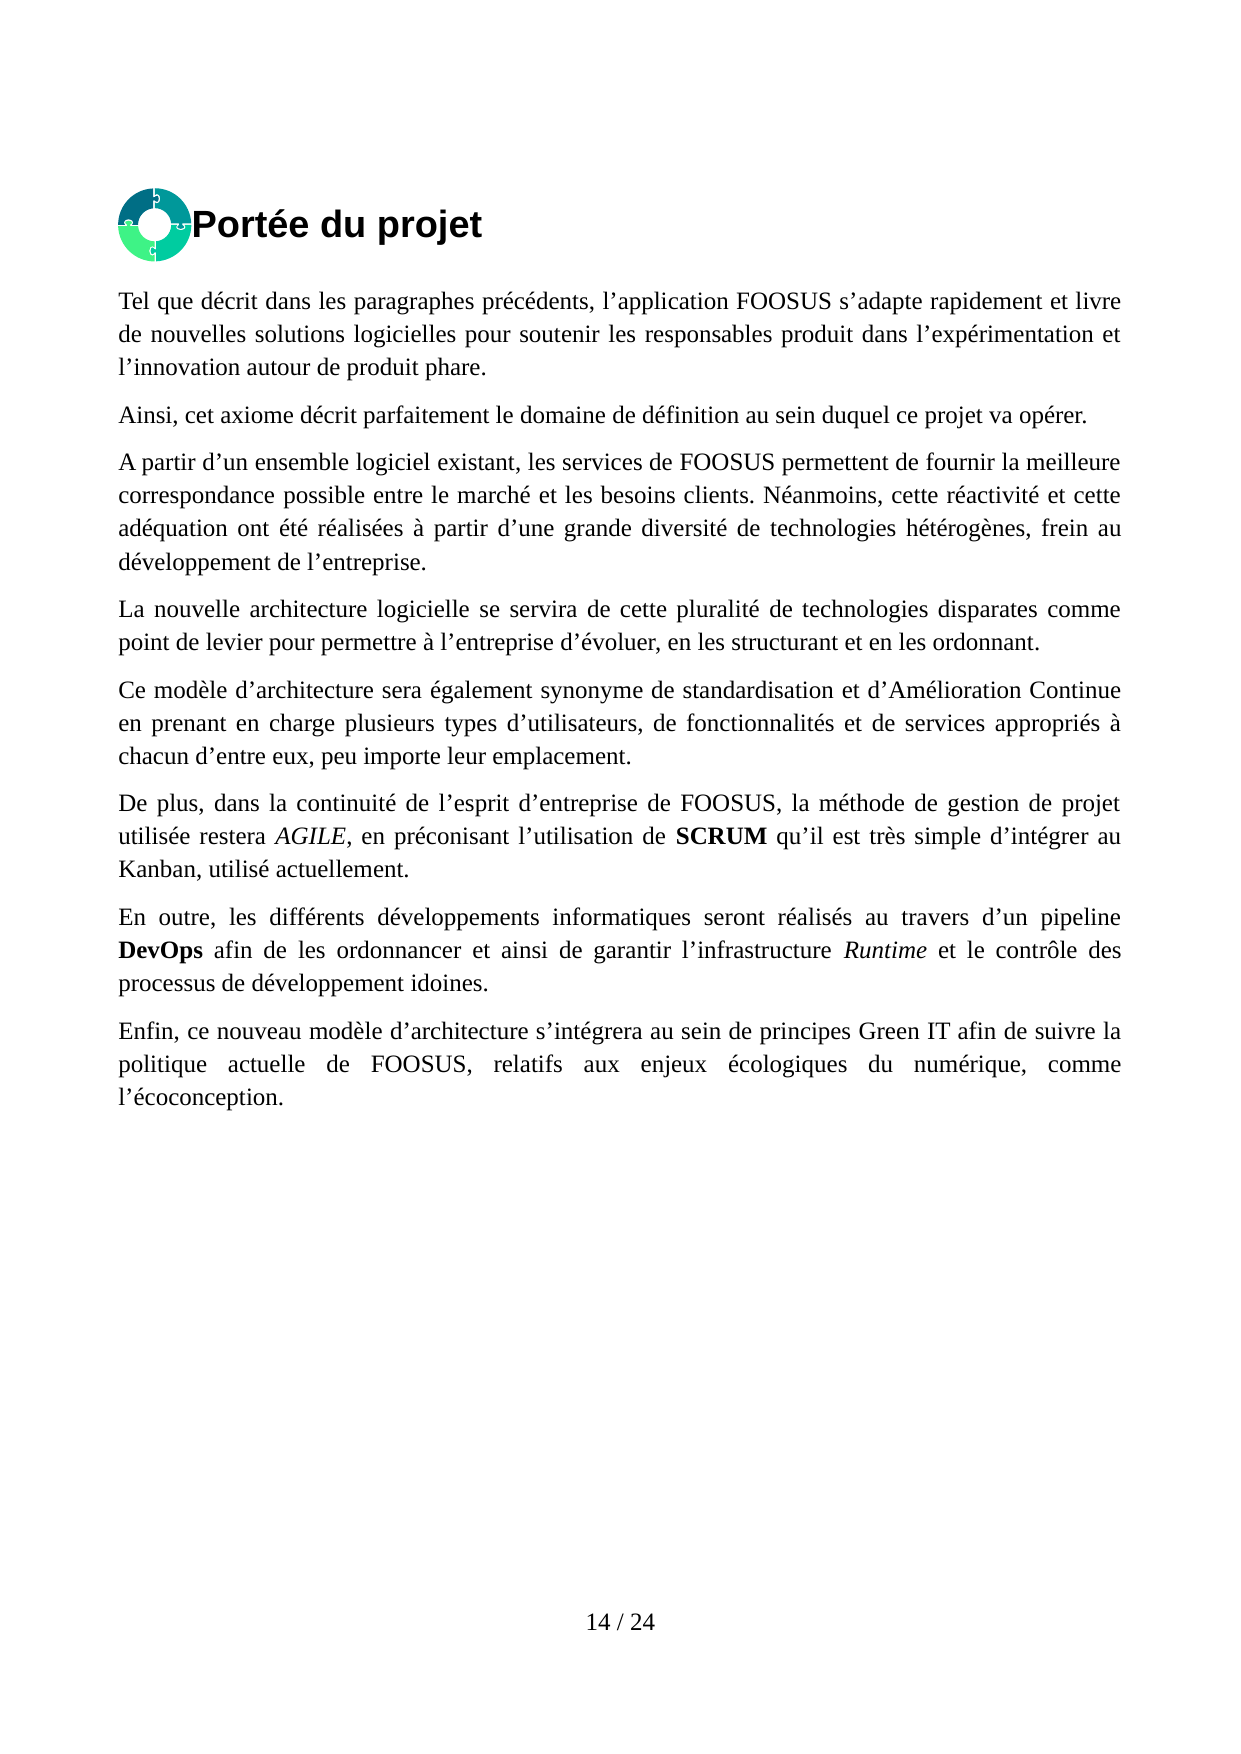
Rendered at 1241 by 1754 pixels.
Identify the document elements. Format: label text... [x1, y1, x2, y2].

text Enfin, ce nouveau modèle d’architecture s’intégrera au sein de principes Green IT afin de suivre la politique actuelle de FOOSUS, relatifs aux enjeux écologiques du numérique, comme l’écoconception. [118, 1016, 1122, 1111]
subtitle Portée du projet [184, 201, 1122, 245]
text La nouvelle architecture logicielle se servira de cette pluralité de technologies disparates comme point de levier pour permettre à l’entreprise d’évoluer, en les structurant et en les ordonnant. [118, 594, 1122, 656]
text A partir d’un ensemble logiciel existant, les services de FOOSUS permettent de fournir la meilleure correspondance possible entre le marché et les besoins clients. Néanmoins, cette réactivité et cette adéquation ont été réalisées à partir d’une grande diversité de technologies hétérogènes, frein au développement de l’entreprise. [118, 447, 1122, 575]
text Ainsi, cet axiome décrit parfaitement le domaine de définition au sein duquel ce projet va opérer. [118, 400, 1122, 429]
text En outre, les différents développements informatiques seront réalisés au travers d’un pipeline DevOps afin de les ordonnancer et ainsi de garantir l’infrastructure Runtime et le contrôle des processus de développement idoines. [118, 902, 1122, 997]
subtitle [131, 209, 171, 245]
text De plus, dans la continuité de l’esprit d’entreprise de FOOSUS, la méthode de gestion de projet utilisée restera AGILE, en préconisant l’utilisation de SCRUM qu’il est très simple d’intégrer au Kanban, utilisé actuellement. [118, 788, 1122, 883]
text Ce modèle d’architecture sera également synonyme de standardisation et d’Amélioration Continue en prenant en charge plusieurs types d’utilisateurs, de fonctionnalités et de services appropriés à chacun d’entre eux, peu importe leur emplacement. [118, 675, 1122, 769]
text Tel que décrit dans les paragraphes précédents, l’application FOOSUS s’adapte rapidement et livre de nouvelles solutions logicielles pour soutenir les responsables produit dans l’expérimentation et l’innovation autour de produit phare. [118, 286, 1122, 381]
